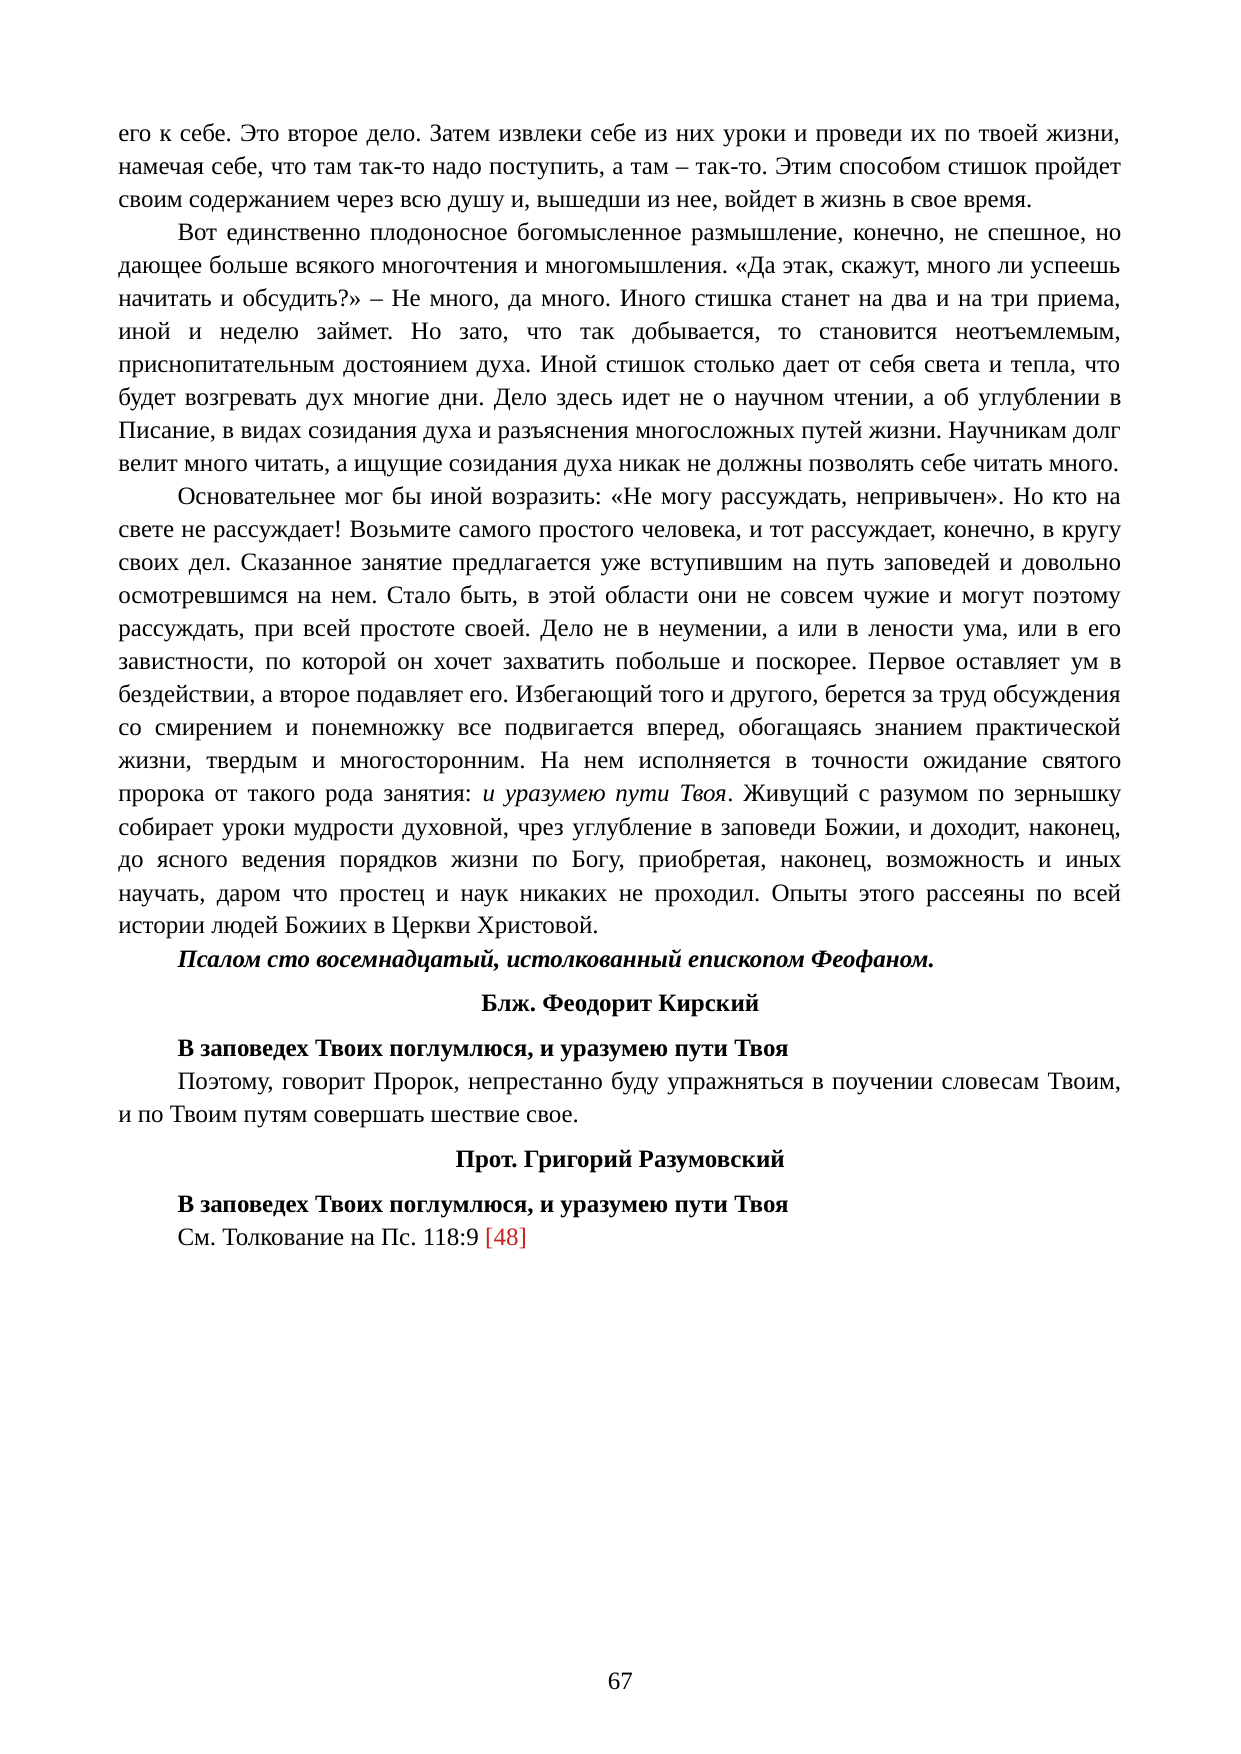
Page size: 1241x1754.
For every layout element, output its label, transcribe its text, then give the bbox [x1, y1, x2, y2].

subtitle Блж. Феодорит Кирский [118, 988, 1122, 1017]
text См. Толкование на Пс. 118:9 [48] [118, 1222, 1122, 1251]
text Поэтому, говорит Пророк, непрестанно буду упражняться в поучении словесам Твоим, и по Твоим путям совершать шествие свое. [118, 1066, 1122, 1128]
subtitle Прот. Григорий Разумовский [118, 1144, 1122, 1173]
text его к себе. Это второе дело. Затем извлеки себе из них уроки и проведи их по твоей жизни, намечая себе, что там так-то надо поступить, а там – так-то. Этим способом стишок пройдет своим содержанием через всю душу и, вышедши из нее, войдет в жизнь в свое время. [118, 118, 1122, 213]
text Основательнее мог бы иной возразить: «Не могу рассуждать, непривычен». Но кто на свете не рассуждает! Возьмите самого простого человека, и тот рассуждает, конечно, в кругу своих дел. Сказанное занятие предлагается уже вступившим на путь заповедей и довольно осмотревшимся на нем. Стало быть, в этой области они не совсем чужие и могут поэтому рассуждать, при всей простоте своей. Дело не в неумении, а или в лености ума, или в его завистности, по которой он хочет захватить побольше и поскорее. Первое оставляет ум в бездействии, а второе подавляет его. Избегающий того и другого, берется за труд обсуждения со смирением и понемножку все подвигается вперед, обогащаясь знанием практической жизни, твердым и многосторонним. На нем исполняется в точности ожидание святого пророка от такого рода занятия: и уразумею пути Твоя. Живущий с разумом по зернышку собирает уроки мудрости духовной, чрез углубление в заповеди Божии, и доходит, наконец, до ясного ведения порядков жизни по Богу, приобретая, наконец, возможность и иных научать, даром что простец и наук никаких не проходил. Опыты этого рассеяны по всей истории людей Божиих в Церкви Христовой. [118, 481, 1122, 939]
text В заповедех Твоих поглумлюся, и уразумею пути Твоя [118, 1189, 1122, 1218]
text В заповедех Твоих поглумлюся, и уразумею пути Твоя [118, 1033, 1122, 1062]
text Вот единственно плодоносное богомысленное размышление, конечно, не спешное, но дающее больше всякого многочтения и многомышления. «Да этак, скажут, много ли успеешь начитать и обсудить?» – Не много, да много. Иного стишка станет на два и на три приема, иной и неделю займет. Но зато, что так добывается, то становится неотъемлемым, приснопитательным достоянием духа. Иной стишок столько дает от себя света и тепла, что будет возгревать дух многие дни. Дело здесь идет не о научном чтении, а об углублении в Писание, в видах созидания духа и разъяснения многосложных путей жизни. Научникам долг велит много читать, а ищущие созидания духа никак не должны позволять себе читать много. [118, 217, 1122, 477]
text Псалом сто восемнадцатый, истолкованный епископом Феофаном. [118, 944, 1122, 972]
